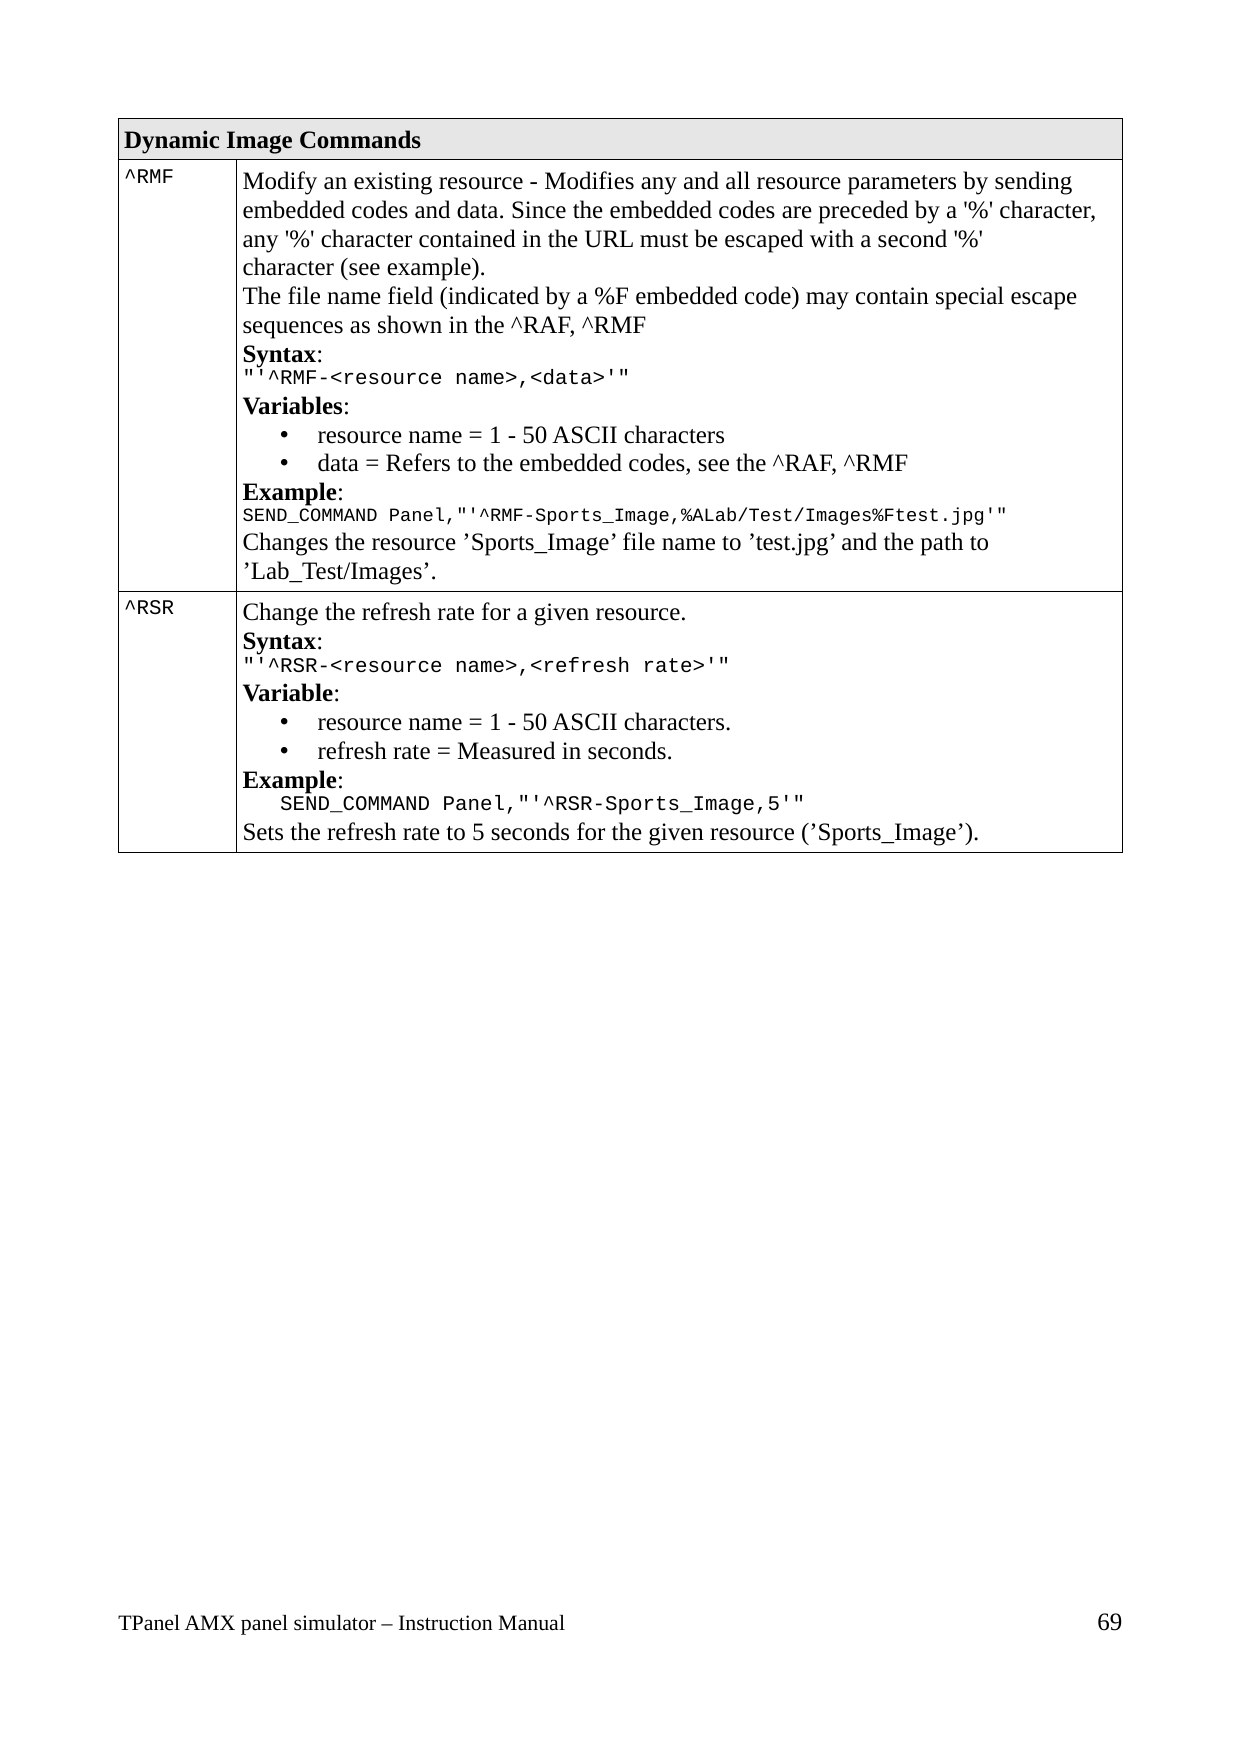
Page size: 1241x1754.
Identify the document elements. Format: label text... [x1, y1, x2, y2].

table_cell ^RMF [119, 160, 236, 591]
table_header Dynamic Image Commands [119, 119, 1122, 159]
table_cell Modify an existing resource - Modifies any and all resource parameters by sending embedded codes and data. Since the embedded codes are preceded by a '%' character, any '%' character contained in the URL must be escaped with a second '%' character (see example). The file name field (indicated by a %F embedded code) may contain special escape sequences as shown in the ^RAF, ^RMF Syntax: "'^RMF-<resource name>,<data>'" Variables: resource name = 1 - 50 ASCII characters data = Refers to the embedded codes, see the ^RAF, ^RMF Example: SEND_COMMAND Panel,"'^RMF-Sports_Image,%ALab/Test/Images%Ftest.jpg'" Changes the resource ’Sports_Image’ file name to ’test.jpg’ and the path to ’Lab_Test/Images’. [237, 160, 1122, 591]
table_cell Change the refresh rate for a given resource. Syntax: "'^RSR-<resource name>,<refresh rate>'" Variable: resource name = 1 - 50 ASCII characters. refresh rate = Measured in seconds. Example: SEND_COMMAND Panel,"'^RSR-Sports_Image,5'" Sets the refresh rate to 5 seconds for the given resource (’Sports_Image’). [237, 592, 1122, 852]
table_cell ^RSR [119, 592, 236, 852]
